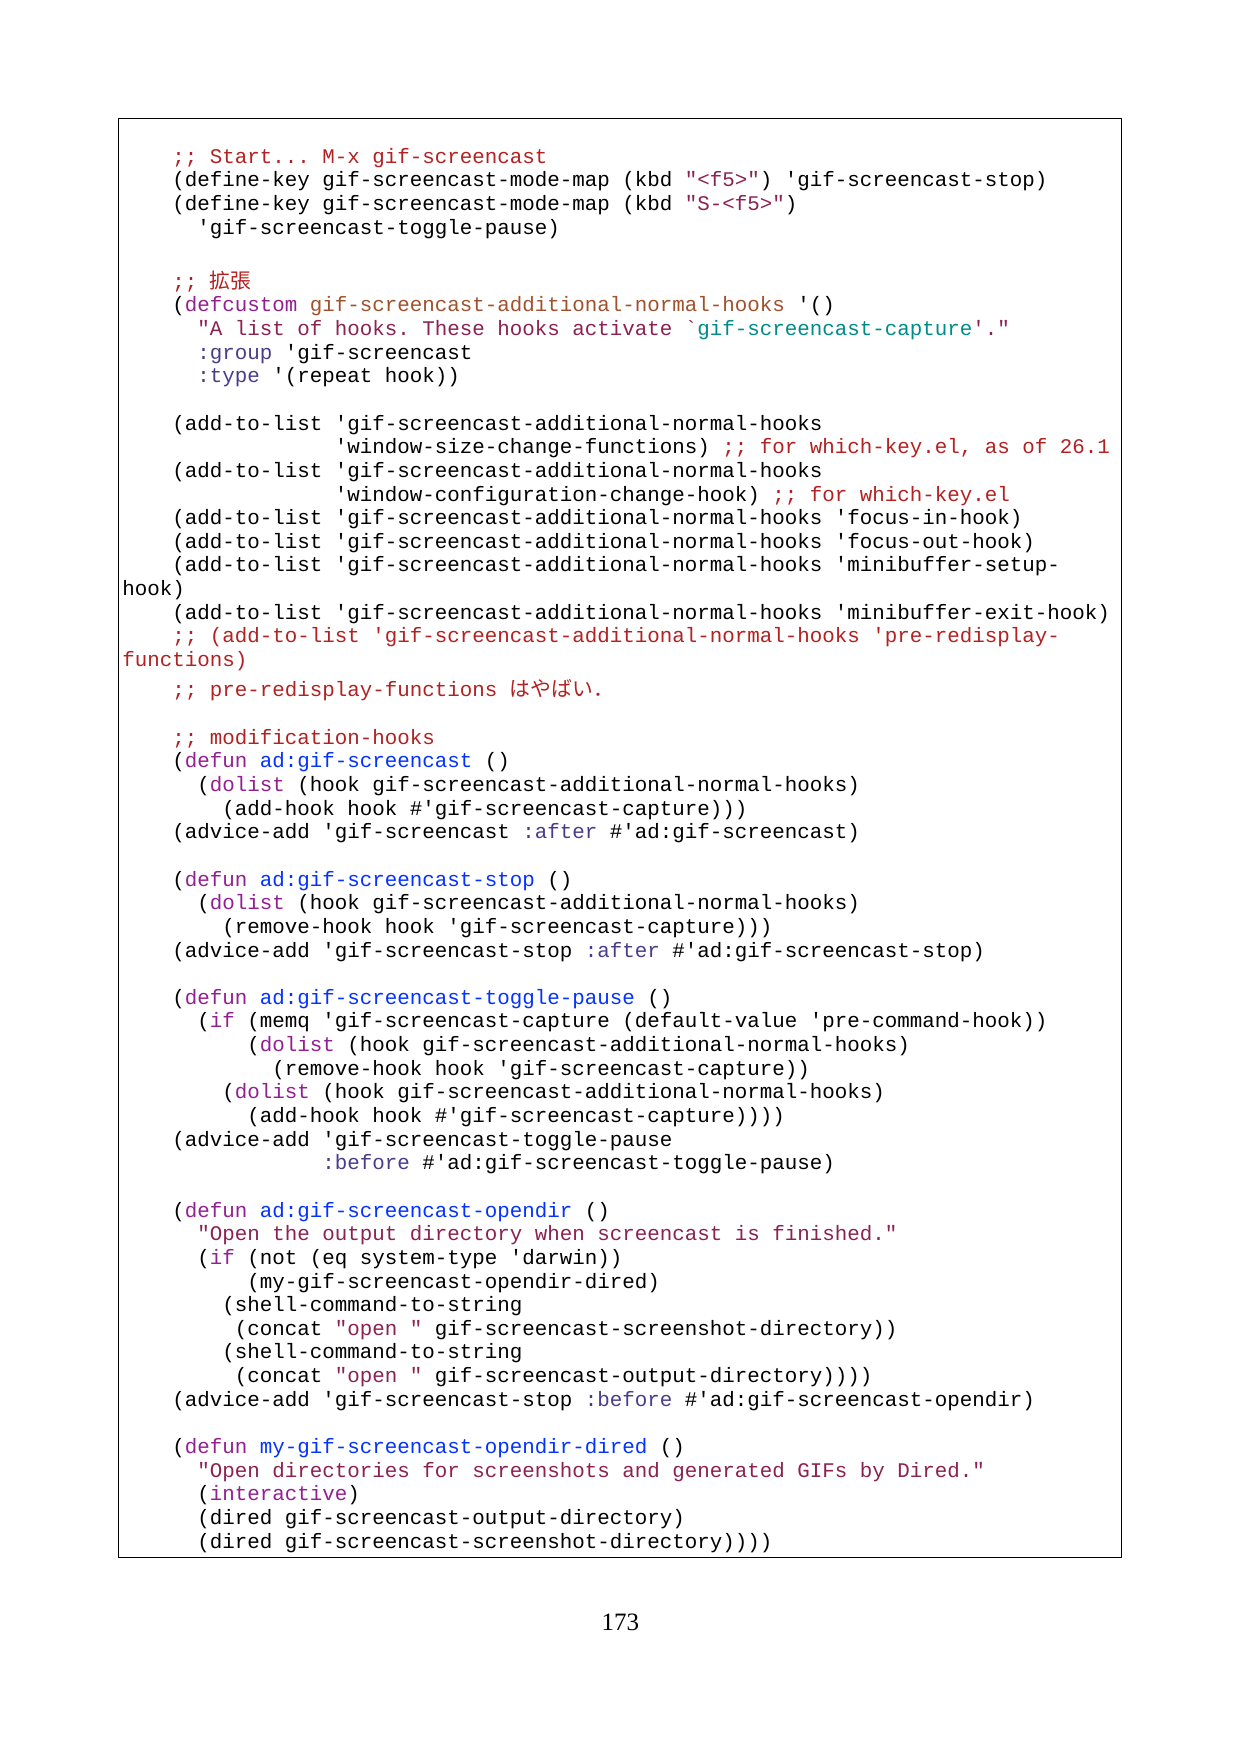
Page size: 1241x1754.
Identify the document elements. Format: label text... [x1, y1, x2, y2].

text ;; Start... M-x gif-screencast [119, 142, 1121, 165]
text (dolist (hook gif-screencast-additional-normal-hooks) [119, 1077, 1121, 1101]
text (add-to-list 'gif-screencast-additional-normal-hooks 'focus-in-hook) [119, 503, 1121, 527]
text (defun my-gif-screencast-opendir-dired () [119, 1432, 1121, 1456]
text 'window-size-change-functions) ;; for which-key.el, as of 26.1 [119, 432, 1121, 456]
text ;; (add-to-list 'gif-screencast-additional-normal-hooks 'pre-redisplay-functions) [119, 621, 1121, 669]
text 'window-configuration-change-hook) ;; for which-key.el [119, 479, 1121, 503]
text (advice-add 'gif-screencast :after #'ad:gif-screencast) [119, 817, 1121, 841]
text "Open the output directory when screencast is finished." [119, 1219, 1121, 1243]
text (add-to-list 'gif-screencast-additional-normal-hooks [119, 456, 1121, 479]
text (dolist (hook gif-screencast-additional-normal-hooks) [119, 888, 1121, 912]
text (advice-add 'gif-screencast-stop :before #'ad:gif-screencast-opendir) [119, 1385, 1121, 1408]
text ;; pre-redisplay-functions はやばい． [119, 669, 1121, 699]
text (if (memq 'gif-screencast-capture (default-value 'pre-command-hook)) [119, 1007, 1121, 1030]
text "A list of hooks. These hooks activate `gif-screencast-capture'." [119, 314, 1121, 338]
text (shell-command-to-string [119, 1338, 1121, 1361]
text (add-to-list 'gif-screencast-additional-normal-hooks [119, 409, 1121, 432]
text ;; modification-hooks [119, 723, 1121, 746]
text "Open directories for screenshots and generated GIFs by Dired." [119, 1456, 1121, 1479]
text (define-key gif-screencast-mode-map (kbd "<f5>") 'gif-screencast-stop) [119, 165, 1121, 189]
text (my-gif-screencast-opendir-dired) [119, 1267, 1121, 1290]
text 'gif-screencast-toggle-pause) [119, 213, 1121, 236]
text (shell-command-to-string [119, 1290, 1121, 1314]
text (define-key gif-screencast-mode-map (kbd "S-<f5>") [119, 189, 1121, 213]
text (dired gif-screencast-screenshot-directory)))) [119, 1527, 1121, 1557]
text ;; 拡張 [119, 260, 1121, 290]
text (add-to-list 'gif-screencast-additional-normal-hooks 'minibuffer-exit-hook) [119, 598, 1121, 621]
text :type '(repeat hook)) [119, 361, 1121, 385]
text (concat "open " gif-screencast-screenshot-directory)) [119, 1314, 1121, 1338]
text (defcustom gif-screencast-additional-normal-hooks '() [119, 290, 1121, 314]
text :before #'ad:gif-screencast-toggle-pause) [119, 1148, 1121, 1172]
text (remove-hook hook 'gif-screencast-capture))) [119, 912, 1121, 936]
text (dired gif-screencast-output-directory) [119, 1503, 1121, 1527]
text (concat "open " gif-screencast-output-directory)))) [119, 1361, 1121, 1385]
text (defun ad:gif-screencast () [119, 746, 1121, 770]
text (advice-add 'gif-screencast-toggle-pause [119, 1125, 1121, 1148]
text (add-to-list 'gif-screencast-additional-normal-hooks 'focus-out-hook) [119, 527, 1121, 551]
text (if (not (eq system-type 'darwin)) [119, 1243, 1121, 1267]
text (advice-add 'gif-screencast-stop :after #'ad:gif-screencast-stop) [119, 936, 1121, 959]
text (remove-hook hook 'gif-screencast-capture)) [119, 1054, 1121, 1077]
text (add-hook hook #'gif-screencast-capture)))) [119, 1101, 1121, 1125]
text (add-to-list 'gif-screencast-additional-normal-hooks 'minibuffer-setup-hook) [119, 551, 1121, 598]
text :group 'gif-screencast [119, 338, 1121, 361]
text (defun ad:gif-screencast-stop () [119, 865, 1121, 888]
text (add-hook hook #'gif-screencast-capture))) [119, 794, 1121, 817]
text (defun ad:gif-screencast-opendir () [119, 1196, 1121, 1219]
text (defun ad:gif-screencast-toggle-pause () [119, 983, 1121, 1007]
text (dolist (hook gif-screencast-additional-normal-hooks) [119, 1030, 1121, 1054]
text (interactive) [119, 1479, 1121, 1503]
text (dolist (hook gif-screencast-additional-normal-hooks) [119, 770, 1121, 794]
